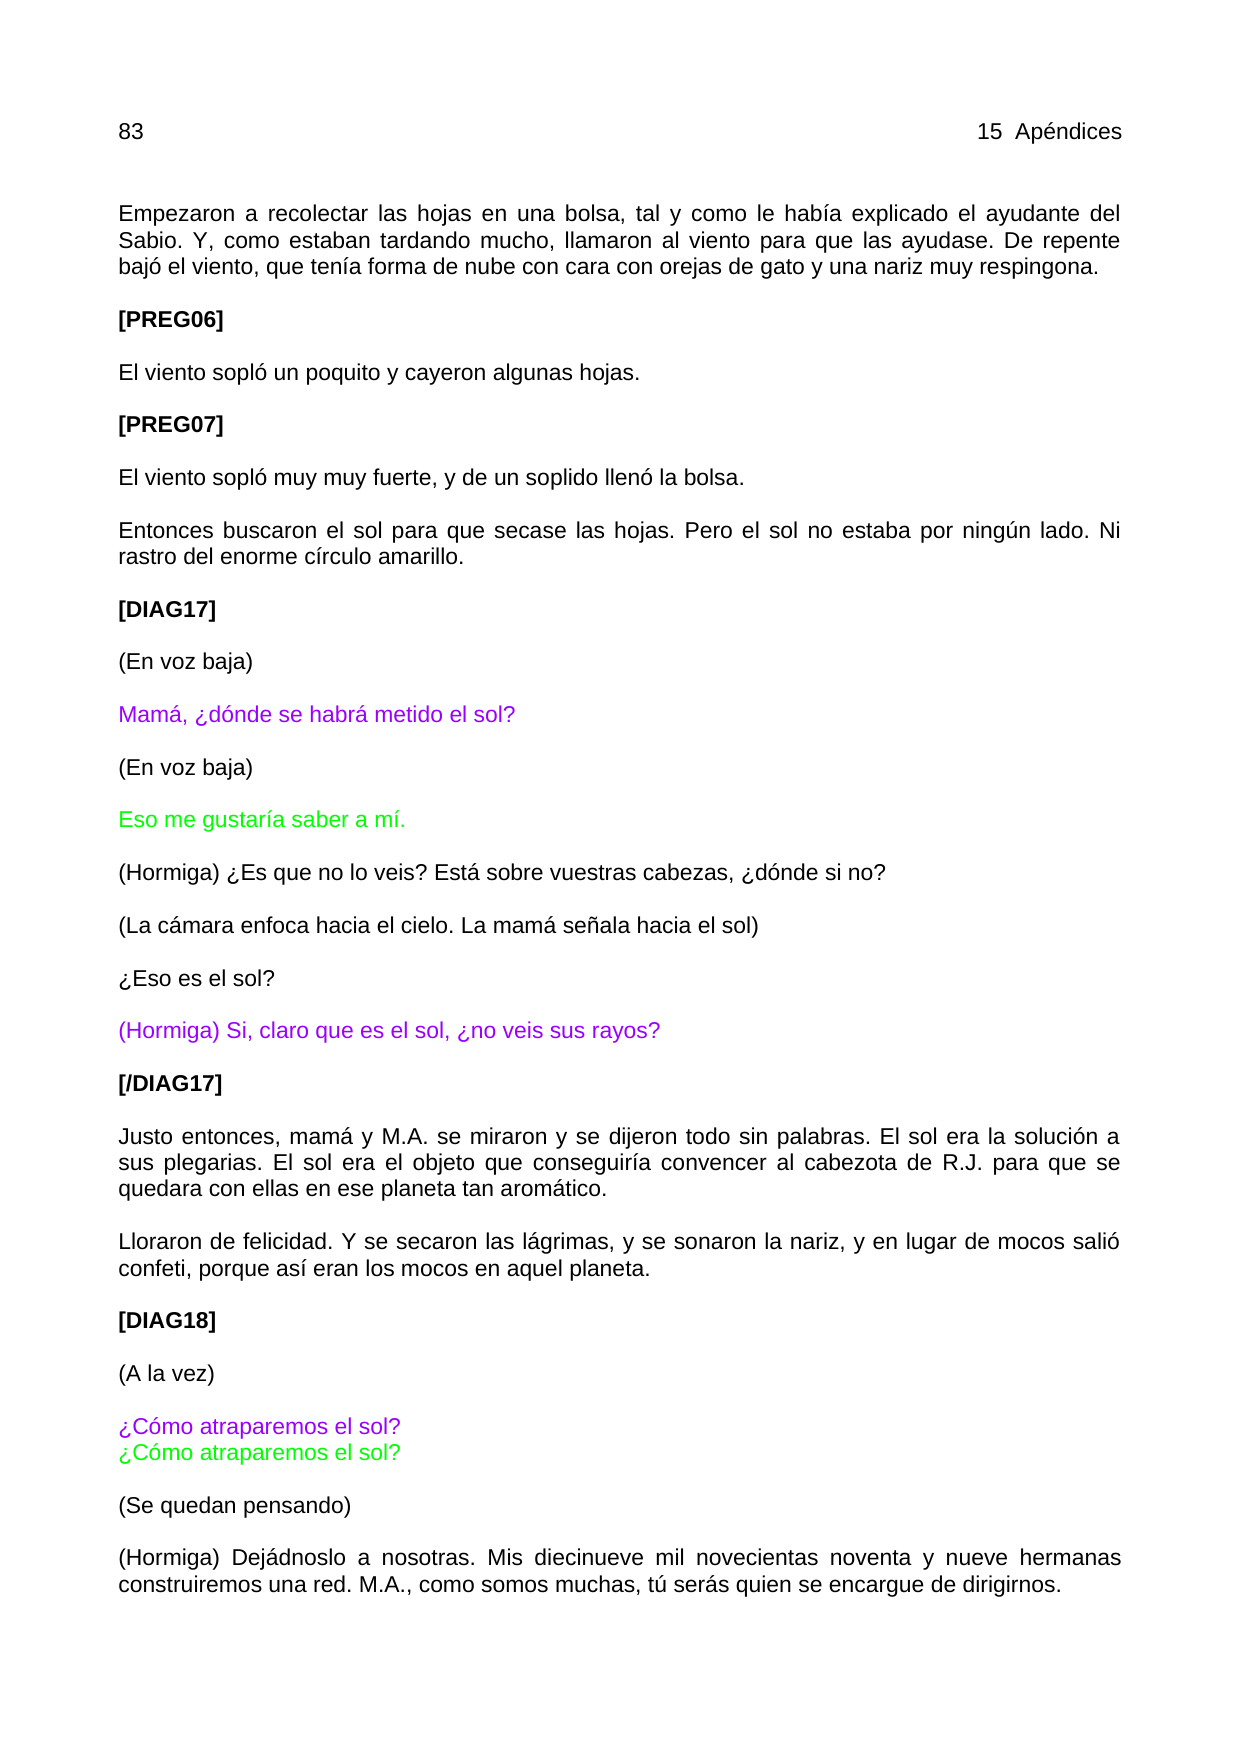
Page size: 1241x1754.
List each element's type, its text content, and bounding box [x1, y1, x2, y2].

text (En voz baja) [118, 648, 1122, 675]
text Lloraron de felicidad. Y se secaron las lágrimas, y se sonaron la nariz, y en lugar de mocos salió confeti, porque así eran los mocos en aquel planeta. [118, 1228, 1122, 1281]
text (Hormiga) Dejádnoslo a nosotras. Mis diecinueve mil novecientas noventa y nueve hermanas construiremos una red. M.A., como somos muchas, tú serás quien se encargue de dirigirnos. [118, 1544, 1122, 1597]
text Entonces buscaron el sol para que secase las hojas. Pero el sol no estaba por ningún lado. Ni rastro del enorme círculo amarillo. [118, 517, 1122, 569]
text ¿Cómo atraparemos el sol? [118, 1413, 1122, 1439]
text (En voz baja) [118, 754, 1122, 780]
text Mamá, ¿dónde se habrá metido el sol? [118, 701, 1122, 727]
text Justo entonces, mamá y M.A. se miraron y se dijeron todo sin palabras. El sol era la solución a sus plegarias. El sol era el objeto que conseguiría convencer al cabezota de R.J. para que se quedara con ellas en ese planeta tan aromático. [118, 1123, 1122, 1202]
text (La cámara enfoca hacia el cielo. La mamá señala hacia el sol) [118, 912, 1122, 938]
text El viento sopló un poquito y cayeron algunas hojas. [118, 358, 1122, 385]
text ¿Cómo atraparemos el sol? [118, 1439, 1122, 1465]
text (Hormiga) ¿Es que no lo veis? Está sobre vuestras cabezas, ¿dónde si no? [118, 859, 1122, 886]
text [DIAG17] [118, 596, 1122, 622]
text [PREG07] [118, 411, 1122, 437]
text ¿Eso es el sol? [118, 964, 1122, 991]
text [/DIAG17] [118, 1070, 1122, 1096]
text (Se quedan pensando) [118, 1492, 1122, 1518]
text [PREG06] [118, 306, 1122, 332]
text Eso me gustaría saber a mí. [118, 806, 1122, 833]
text (A la vez) [118, 1360, 1122, 1386]
text [DIAG18] [118, 1307, 1122, 1333]
text Empezaron a recolectar las hojas en una bolsa, tal y como le había explicado el ayudante del Sabio. Y, como estaban tardando mucho, llamaron al viento para que las ayudase. De repente bajó el viento, que tenía forma de nube con cara con orejas de gato y una nariz muy respingona. [118, 200, 1122, 279]
text El viento sopló muy muy fuerte, y de un soplido llenó la bolsa. [118, 464, 1122, 490]
text (Hormiga) Si, claro que es el sol, ¿no veis sus rayos? [118, 1017, 1122, 1044]
